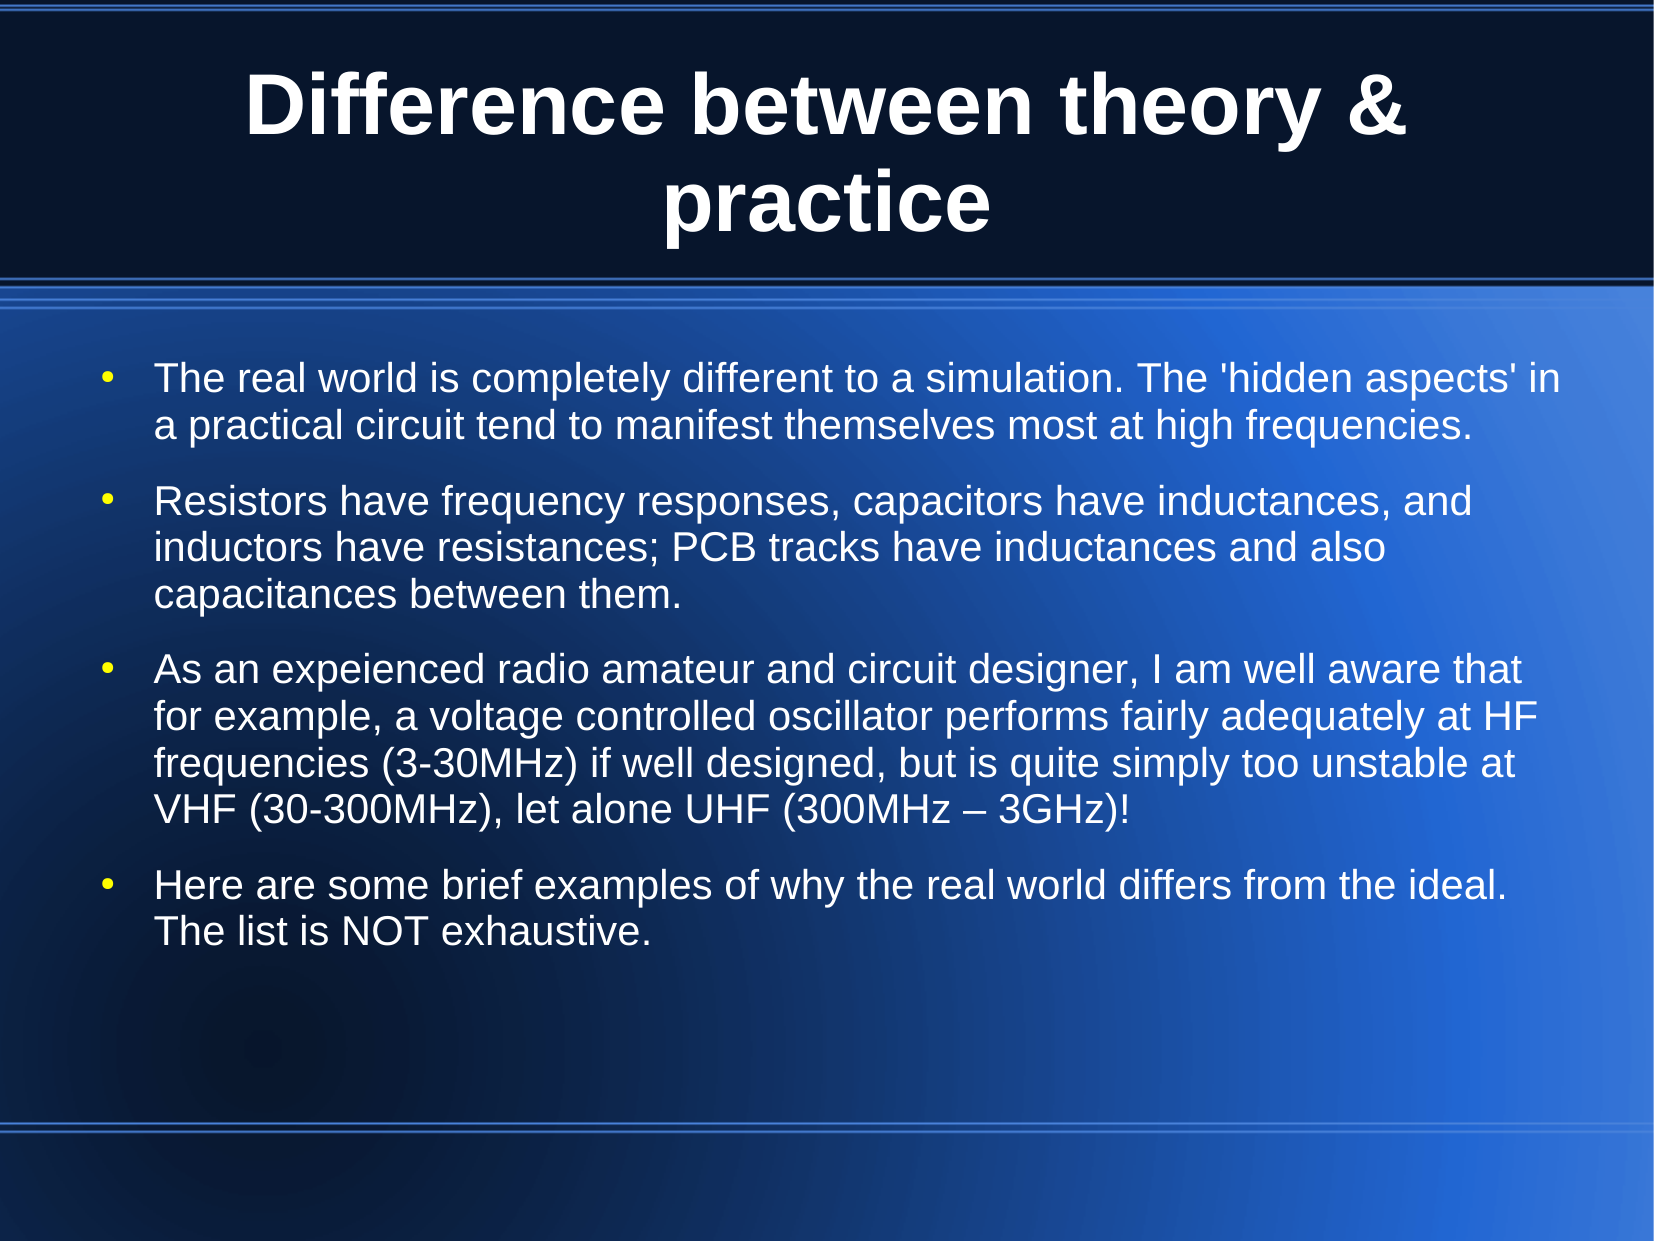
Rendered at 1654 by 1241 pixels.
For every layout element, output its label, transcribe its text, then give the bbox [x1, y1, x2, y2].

picture [0, 0, 1654, 1241]
title Difference between theory & practice [82, 49, 1571, 257]
list The real world is completely different to a simulation. The 'hidden aspects' in a practical circuit tend to manifest themselves most at high frequencies. Resistors have frequency responses, capacitors have inductances, and inductors have resistances; PCB tracks have inductances and also capacitances between them. As an expeienced radio amateur and circuit designer, I am well aware that for example, a voltage controlled oscillator performs fairly adequately at HF frequencies (3-30MHz) if well designed, but is quite simply too unstable at VHF (30-300MHz), let alone UHF (300MHz – 3GHz)! Here are some brief examples of why the real world differs from the ideal. The list is NOT exhaustive. [82, 355, 1571, 1058]
